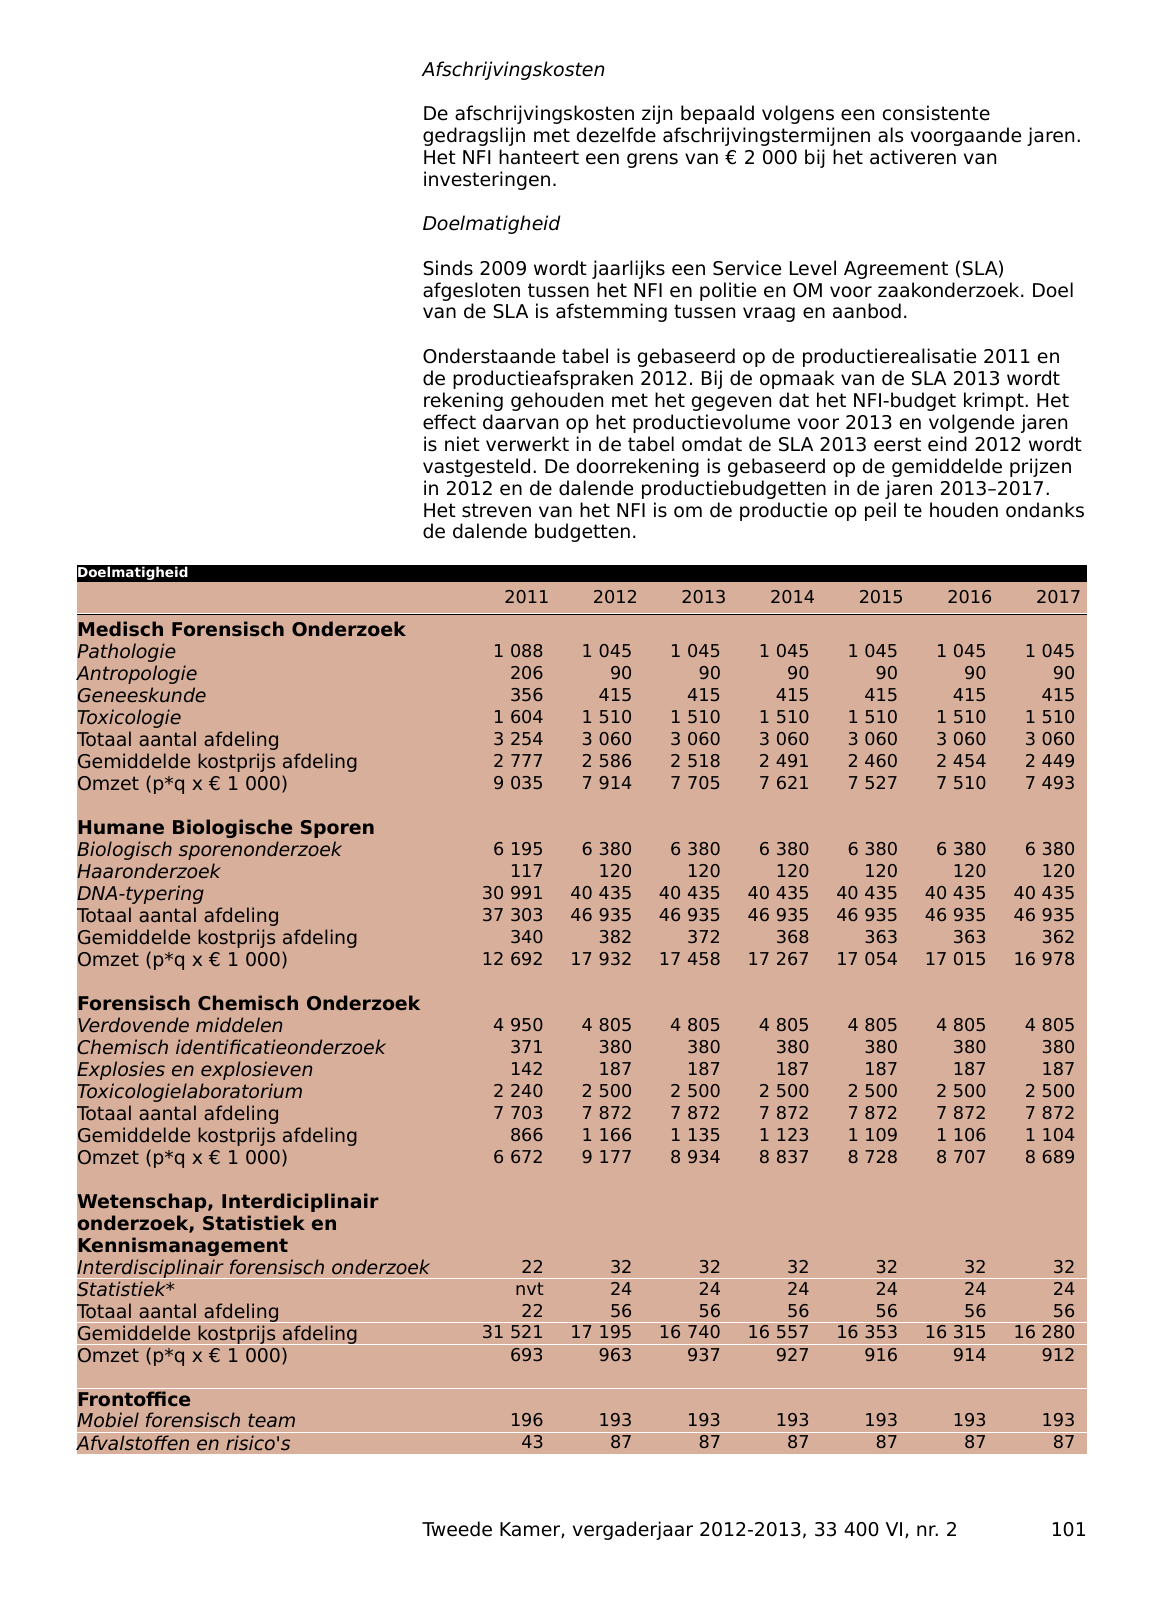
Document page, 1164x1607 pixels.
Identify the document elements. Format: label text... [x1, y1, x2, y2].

table_cell 380 [555, 1037, 644, 1059]
table_cell 2 500 [732, 1081, 821, 1103]
table_cell 24 [998, 1279, 1087, 1301]
text De afschrijvingskosten zijn bepaald volgens een consistente gedragslijn met dezelfde afschrijvingstermijnen als voorgaande jaren. Het NFI hanteert een grens van € 2 000 bij het activeren van investeringen. [422, 103, 1087, 191]
table_cell [909, 993, 998, 1015]
table_cell [821, 1366, 909, 1388]
table_cell 2015 [821, 582, 909, 613]
table_cell 196 [466, 1410, 555, 1432]
table_cell Verdovende middelen [77, 1015, 466, 1037]
table_cell [644, 1366, 732, 1388]
table_cell 8 934 [644, 1147, 732, 1169]
table_cell 415 [998, 685, 1087, 707]
table_cell 2 500 [555, 1081, 644, 1103]
table_cell 40 435 [732, 883, 821, 905]
table_cell 1 045 [909, 641, 998, 663]
table_cell 3 254 [466, 729, 555, 751]
table_cell 1 088 [466, 641, 555, 663]
table_cell Gemiddelde kostprijs afdeling [77, 927, 466, 949]
table_cell Statistiek* [77, 1279, 466, 1301]
table_cell 340 [466, 927, 555, 949]
table_cell 3 060 [555, 729, 644, 751]
table_cell 46 935 [644, 905, 732, 927]
table_cell [998, 615, 1087, 641]
table_cell 32 [555, 1257, 644, 1278]
table_cell 56 [909, 1301, 998, 1322]
table_cell [644, 1389, 732, 1410]
table_cell 187 [732, 1059, 821, 1081]
table_cell [998, 1191, 1087, 1257]
table_cell 1 045 [644, 641, 732, 663]
table_cell Gemiddelde kostprijs afdeling [77, 1125, 466, 1147]
table_cell 120 [821, 861, 909, 883]
text Sinds 2009 wordt jaarlijks een Service Level Agreement (SLA) afgesloten tussen het NFI en politie en OM voor zaakonderzoek. Doel van de SLA is afstemming tussen vraag en aanbod. [422, 257, 1087, 323]
table_cell 206 [466, 663, 555, 685]
table_cell 3 060 [821, 729, 909, 751]
table_cell Totaal aantal afdeling [77, 729, 466, 751]
table_cell Geneeskunde [77, 685, 466, 707]
table_cell 120 [909, 861, 998, 883]
table_cell 1 123 [732, 1125, 821, 1147]
table_cell 56 [821, 1301, 909, 1322]
table_cell 415 [732, 685, 821, 707]
table_cell 2 500 [998, 1081, 1087, 1103]
table_cell 1 510 [732, 707, 821, 729]
table_cell Afvalstoffen en risico's [77, 1433, 466, 1454]
table_cell 17 267 [732, 949, 821, 971]
table_cell 382 [555, 927, 644, 949]
table_cell 4 805 [821, 1015, 909, 1037]
table_cell [732, 1191, 821, 1257]
table_cell 2 454 [909, 751, 998, 773]
table_cell 371 [466, 1037, 555, 1059]
table_cell Omzet (p*q x € 1 000) [77, 1147, 466, 1169]
table_cell 2017 [998, 582, 1087, 613]
table_cell 1 510 [821, 707, 909, 729]
table_cell [998, 1366, 1087, 1388]
table_cell [732, 971, 821, 993]
table_cell 4 805 [998, 1015, 1087, 1037]
table_cell 4 805 [644, 1015, 732, 1037]
table_cell 16 978 [998, 949, 1087, 971]
table_cell 356 [466, 685, 555, 707]
table_cell 866 [466, 1125, 555, 1147]
table_cell 9 177 [555, 1147, 644, 1169]
table_cell [555, 615, 644, 641]
table_cell 56 [732, 1301, 821, 1322]
table_cell 43 [466, 1433, 555, 1454]
table_cell 7 872 [998, 1103, 1087, 1125]
table_cell 16 740 [644, 1323, 732, 1344]
table_cell 187 [821, 1059, 909, 1081]
table_cell [732, 817, 821, 839]
table_cell 40 435 [555, 883, 644, 905]
table_cell 415 [821, 685, 909, 707]
table_cell 7 527 [821, 773, 909, 795]
table_cell 7 914 [555, 773, 644, 795]
table_cell 46 935 [732, 905, 821, 927]
table_cell [998, 1389, 1087, 1410]
table_cell Totaal aantal afdeling [77, 1103, 466, 1125]
table_cell [555, 795, 644, 817]
table_cell [466, 795, 555, 817]
table_cell 7 621 [732, 773, 821, 795]
table_cell Totaal aantal afdeling [77, 905, 466, 927]
table_cell 6 380 [998, 839, 1087, 861]
table_cell 193 [644, 1410, 732, 1432]
table_cell 90 [732, 663, 821, 685]
table_cell 193 [998, 1410, 1087, 1432]
table_cell [466, 615, 555, 641]
table_cell 914 [909, 1345, 998, 1366]
subtitle Afschrijvingskosten [422, 59, 1087, 81]
table_cell [909, 615, 998, 641]
table_cell [466, 1389, 555, 1410]
table_cell 912 [998, 1345, 1087, 1366]
table_cell [821, 817, 909, 839]
table_cell 87 [998, 1433, 1087, 1454]
table_cell Omzet (p*q x € 1 000) [77, 949, 466, 971]
table_cell 2 240 [466, 1081, 555, 1103]
table_cell 1 106 [909, 1125, 998, 1147]
table_cell [909, 971, 998, 993]
table_cell [821, 795, 909, 817]
table_cell 4 950 [466, 1015, 555, 1037]
table_cell 415 [644, 685, 732, 707]
table_cell 8 728 [821, 1147, 909, 1169]
table_cell [555, 817, 644, 839]
table_cell Frontoffice [77, 1389, 466, 1410]
table_cell 4 805 [555, 1015, 644, 1037]
table_cell 3 060 [644, 729, 732, 751]
table_cell 2012 [555, 582, 644, 613]
table_cell 6 380 [821, 839, 909, 861]
table_cell [821, 615, 909, 641]
table_cell [644, 615, 732, 641]
table_cell 380 [644, 1037, 732, 1059]
table_cell 87 [821, 1433, 909, 1454]
table_cell 6 380 [555, 839, 644, 861]
table_cell 916 [821, 1345, 909, 1366]
table_cell [555, 1389, 644, 1410]
table_cell 2 586 [555, 751, 644, 773]
table_cell 32 [732, 1257, 821, 1278]
table_cell Interdisciplinair forensisch onderzoek [77, 1257, 466, 1278]
table_cell [998, 795, 1087, 817]
table_cell 2 777 [466, 751, 555, 773]
table_cell 40 435 [644, 883, 732, 905]
table_cell 1 045 [998, 641, 1087, 663]
table_cell 12 692 [466, 949, 555, 971]
table_cell 4 805 [909, 1015, 998, 1037]
table_cell 17 015 [909, 949, 998, 971]
table_cell [555, 1191, 644, 1257]
table_cell 187 [644, 1059, 732, 1081]
table_cell [555, 971, 644, 993]
table_cell [909, 1389, 998, 1410]
table_cell [821, 1389, 909, 1410]
table_cell 1 104 [998, 1125, 1087, 1147]
table_cell 380 [821, 1037, 909, 1059]
table_cell 120 [644, 861, 732, 883]
table_cell 16 315 [909, 1323, 998, 1344]
table_cell 1 045 [555, 641, 644, 663]
table_cell Wetenschap, Interdiciplinair onderzoek, Statistiek en Kennismanagement [77, 1191, 466, 1257]
table_cell 24 [732, 1279, 821, 1301]
table_cell 193 [821, 1410, 909, 1432]
table_cell 693 [466, 1345, 555, 1366]
table_cell 2013 [644, 582, 732, 613]
table_cell [644, 817, 732, 839]
table_cell Antropologie [77, 663, 466, 685]
table_cell 90 [644, 663, 732, 685]
table_cell [732, 1366, 821, 1388]
table_cell 2 518 [644, 751, 732, 773]
table_cell 2 500 [644, 1081, 732, 1103]
table_cell [77, 971, 466, 993]
table_cell Mobiel forensisch team [77, 1410, 466, 1432]
table_cell 1 045 [821, 641, 909, 663]
table_cell 1 510 [555, 707, 644, 729]
table_cell 415 [555, 685, 644, 707]
table_cell 46 935 [821, 905, 909, 927]
table_cell [998, 971, 1087, 993]
table_cell [998, 993, 1087, 1015]
table_cell 8 837 [732, 1147, 821, 1169]
table_cell 87 [732, 1433, 821, 1454]
table_cell 40 435 [909, 883, 998, 905]
table_cell 120 [555, 861, 644, 883]
table_cell 16 353 [821, 1323, 909, 1344]
table_cell 368 [732, 927, 821, 949]
table_cell [732, 795, 821, 817]
table_cell 117 [466, 861, 555, 883]
table_cell 937 [644, 1345, 732, 1366]
table_cell [644, 1191, 732, 1257]
table_cell 17 195 [555, 1323, 644, 1344]
table_cell 56 [998, 1301, 1087, 1322]
table_cell 120 [998, 861, 1087, 883]
table_cell [732, 1389, 821, 1410]
table_cell 6 672 [466, 1147, 555, 1169]
table_cell 193 [555, 1410, 644, 1432]
table_cell 32 [644, 1257, 732, 1278]
table_cell 2016 [909, 582, 998, 613]
table_cell 90 [998, 663, 1087, 685]
table_cell 3 060 [732, 729, 821, 751]
table_cell 193 [732, 1410, 821, 1432]
table_cell [466, 1191, 555, 1257]
table_header Doelmatigheid [77, 565, 1087, 581]
table_cell [909, 1191, 998, 1257]
table_cell [466, 971, 555, 993]
table_cell 40 435 [998, 883, 1087, 905]
table_cell [77, 1366, 466, 1388]
table_cell 8 707 [909, 1147, 998, 1169]
table_cell 56 [555, 1301, 644, 1322]
table_cell 363 [821, 927, 909, 949]
table_cell 2 500 [821, 1081, 909, 1103]
table_cell 87 [555, 1433, 644, 1454]
table_cell 7 872 [732, 1103, 821, 1125]
table_cell 6 380 [909, 839, 998, 861]
table_cell 6 195 [466, 839, 555, 861]
table_cell 24 [821, 1279, 909, 1301]
table_cell [909, 795, 998, 817]
table_cell [644, 993, 732, 1015]
table_cell 1 510 [998, 707, 1087, 729]
table_cell [909, 1366, 998, 1388]
table_cell Pathologie [77, 641, 466, 663]
table_cell 1 510 [909, 707, 998, 729]
table_cell [77, 795, 466, 817]
table_cell 24 [909, 1279, 998, 1301]
table_cell [732, 1169, 821, 1191]
table_cell Omzet (p*q x € 1 000) [77, 773, 466, 795]
table_cell [821, 971, 909, 993]
table_cell 1 510 [644, 707, 732, 729]
table_cell 30 991 [466, 883, 555, 905]
table_cell 362 [998, 927, 1087, 949]
table_cell Haaronderzoek [77, 861, 466, 883]
table_cell 1 604 [466, 707, 555, 729]
table_cell 46 935 [998, 905, 1087, 927]
table_cell 46 935 [555, 905, 644, 927]
table_cell 3 060 [998, 729, 1087, 751]
table_cell [555, 1366, 644, 1388]
table_cell 7 703 [466, 1103, 555, 1125]
table_cell Totaal aantal afdeling [77, 1301, 466, 1322]
table_cell 7 493 [998, 773, 1087, 795]
table_cell [998, 817, 1087, 839]
table_cell 22 [466, 1257, 555, 1278]
table_cell [555, 993, 644, 1015]
table_cell 1 135 [644, 1125, 732, 1147]
table_cell 415 [909, 685, 998, 707]
table_cell 193 [909, 1410, 998, 1432]
table_cell [644, 1169, 732, 1191]
table_cell 37 303 [466, 905, 555, 927]
table_cell 40 435 [821, 883, 909, 905]
table_cell 372 [644, 927, 732, 949]
table_cell 6 380 [732, 839, 821, 861]
table_cell [555, 1169, 644, 1191]
table_cell [466, 817, 555, 839]
table_cell 3 060 [909, 729, 998, 751]
table_cell 380 [909, 1037, 998, 1059]
table_cell 2011 [466, 582, 555, 613]
table_cell [466, 993, 555, 1015]
table_cell 1 109 [821, 1125, 909, 1147]
table_cell 17 932 [555, 949, 644, 971]
table_cell 7 872 [644, 1103, 732, 1125]
table_cell [821, 993, 909, 1015]
table_cell 963 [555, 1345, 644, 1366]
table_cell 7 872 [555, 1103, 644, 1125]
table_cell 90 [909, 663, 998, 685]
table_cell [909, 1169, 998, 1191]
table_cell 2 491 [732, 751, 821, 773]
table_cell Toxicologie [77, 707, 466, 729]
table_cell 927 [732, 1345, 821, 1366]
table_cell Gemiddelde kostprijs afdeling [77, 1323, 466, 1344]
table_cell Toxicologielaboratorium [77, 1081, 466, 1103]
table_cell Forensisch Chemisch Onderzoek [77, 993, 466, 1015]
table_cell 6 380 [644, 839, 732, 861]
table_cell 32 [998, 1257, 1087, 1278]
table_cell [998, 1169, 1087, 1191]
table_cell Humane Biologische Sporen [77, 817, 466, 839]
table_cell [909, 817, 998, 839]
table_cell 2 500 [909, 1081, 998, 1103]
table_cell 7 510 [909, 773, 998, 795]
table_cell 142 [466, 1059, 555, 1081]
table_cell 380 [732, 1037, 821, 1059]
table_cell 24 [644, 1279, 732, 1301]
table_cell 87 [644, 1433, 732, 1454]
table_cell 2 460 [821, 751, 909, 773]
table_cell [77, 1169, 466, 1191]
table_cell 2014 [732, 582, 821, 613]
table_cell 16 280 [998, 1323, 1087, 1344]
table_cell [821, 1169, 909, 1191]
table_cell [821, 1191, 909, 1257]
table_cell 90 [821, 663, 909, 685]
table_cell 380 [998, 1037, 1087, 1059]
text Onderstaande tabel is gebaseerd op de productierealisatie 2011 en de productieafspraken 2012. Bij de opmaak van de SLA 2013 wordt rekening gehouden met het gegeven dat het NFI-budget krimpt. Het effect daarvan op het productievolume voor 2013 en volgende jaren is niet verwerkt in de tabel omdat de SLA 2013 eerst eind 2012 wordt vastgesteld. De doorrekening is gebaseerd op de gemiddelde prijzen in 2012 en de dalende productiebudgetten in de jaren 2013–2017. Het streven van het NFI is om de productie op peil te houden ondanks de dalende budgetten. [422, 346, 1087, 543]
table_cell 46 935 [909, 905, 998, 927]
table_cell Chemisch identificatieonderzoek [77, 1037, 466, 1059]
table_cell 32 [821, 1257, 909, 1278]
table_cell 16 557 [732, 1323, 821, 1344]
table_cell [644, 795, 732, 817]
table_cell Explosies en explosieven [77, 1059, 466, 1081]
subtitle Doelmatigheid [422, 213, 1087, 235]
table_cell 120 [732, 861, 821, 883]
table_cell nvt [466, 1279, 555, 1301]
table_cell 90 [555, 663, 644, 685]
table_cell [466, 1169, 555, 1191]
table_cell 32 [909, 1257, 998, 1278]
table_cell 1 166 [555, 1125, 644, 1147]
table_cell 7 872 [821, 1103, 909, 1125]
table_cell 24 [555, 1279, 644, 1301]
table_cell 22 [466, 1301, 555, 1322]
table_cell 187 [555, 1059, 644, 1081]
table_cell 87 [909, 1433, 998, 1454]
table_cell 56 [644, 1301, 732, 1322]
table_cell 1 045 [732, 641, 821, 663]
table_cell Omzet (p*q x € 1 000) [77, 1345, 466, 1366]
table_cell 187 [998, 1059, 1087, 1081]
table_cell 363 [909, 927, 998, 949]
table_cell [77, 582, 466, 613]
table_cell 2 449 [998, 751, 1087, 773]
table_cell Medisch Forensisch Onderzoek [77, 615, 466, 641]
table_cell [466, 1366, 555, 1388]
table_cell Gemiddelde kostprijs afdeling [77, 751, 466, 773]
table_cell [644, 971, 732, 993]
table_cell 4 805 [732, 1015, 821, 1037]
table_cell 7 705 [644, 773, 732, 795]
table_cell DNA-typering [77, 883, 466, 905]
table_cell 7 872 [909, 1103, 998, 1125]
table_cell Biologisch sporenonderzoek [77, 839, 466, 861]
table_cell 17 054 [821, 949, 909, 971]
table_cell [732, 993, 821, 1015]
table_cell 9 035 [466, 773, 555, 795]
table_cell 8 689 [998, 1147, 1087, 1169]
table_cell [732, 615, 821, 641]
table_cell 187 [909, 1059, 998, 1081]
table_cell 17 458 [644, 949, 732, 971]
table_cell 31 521 [466, 1323, 555, 1344]
